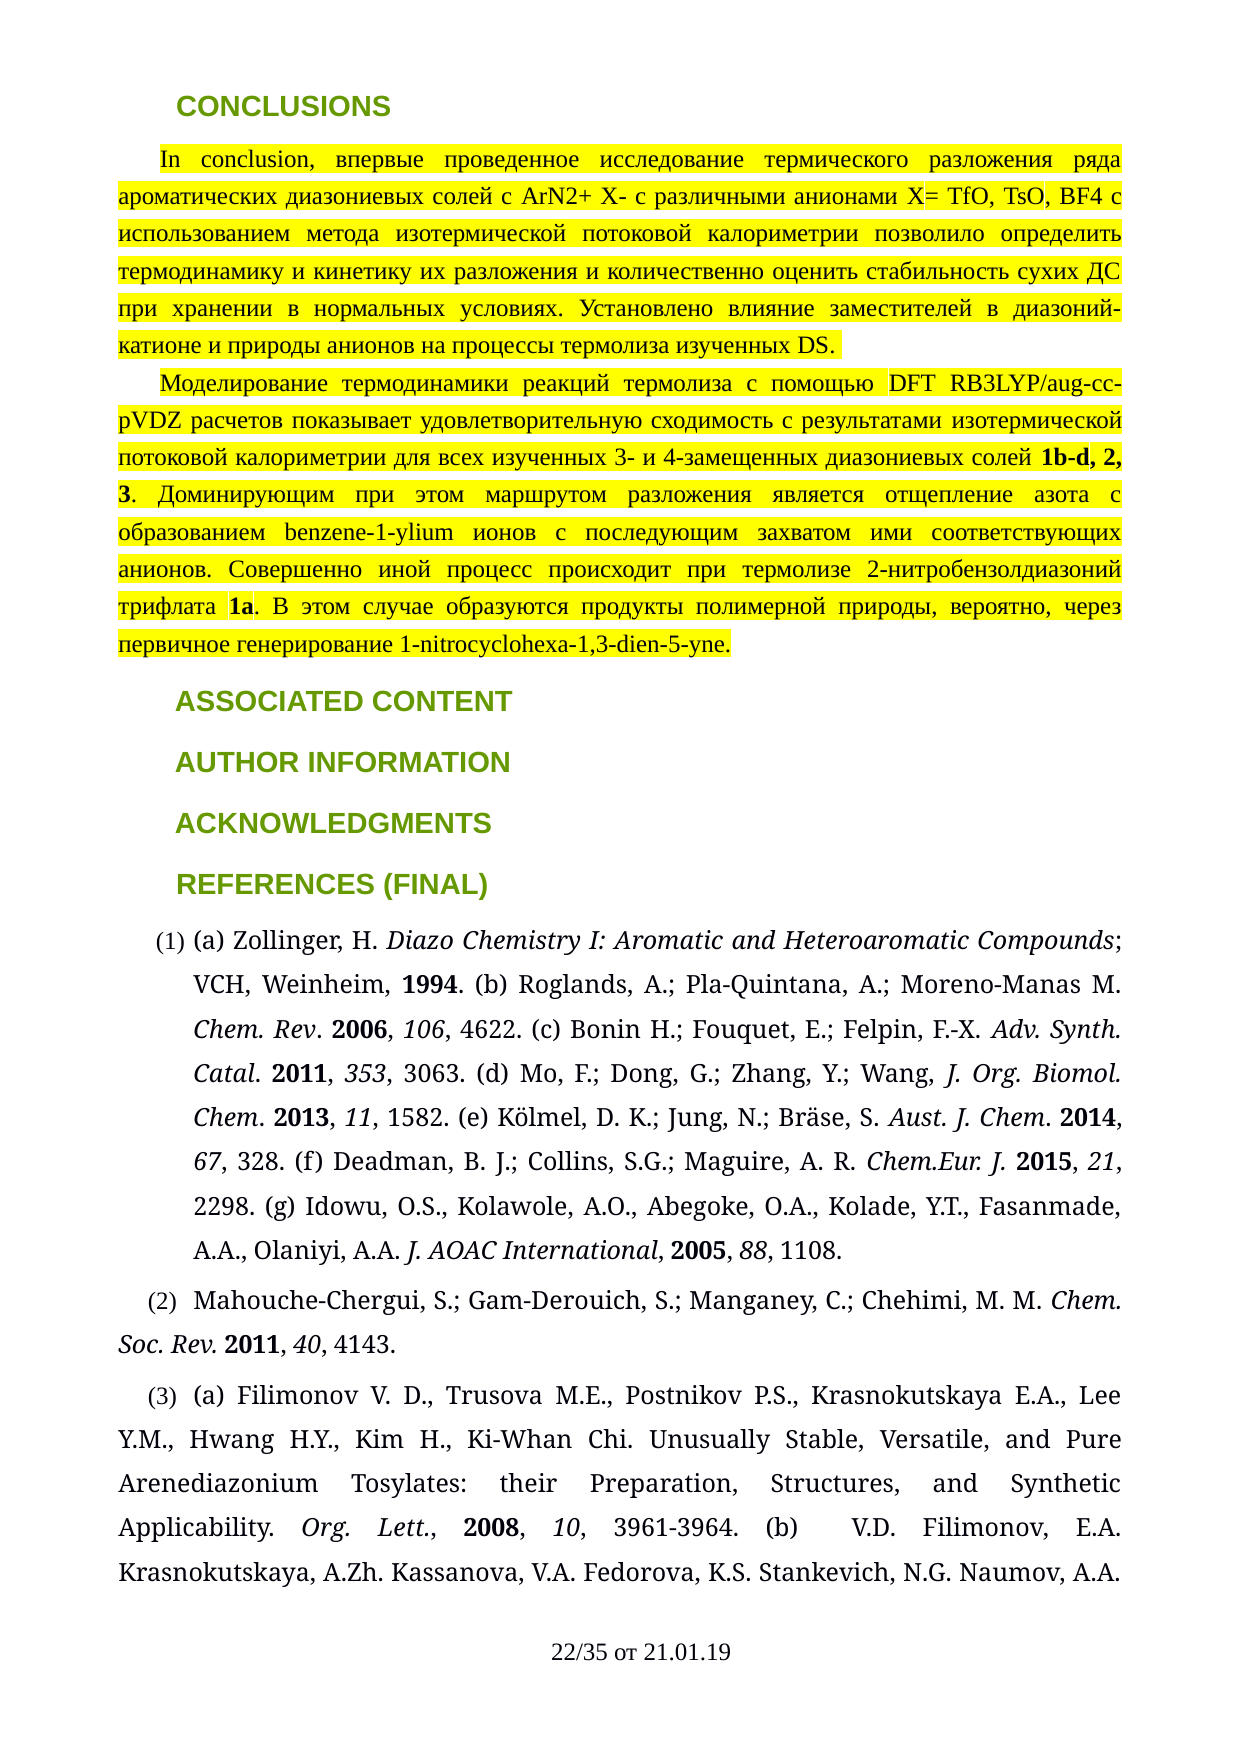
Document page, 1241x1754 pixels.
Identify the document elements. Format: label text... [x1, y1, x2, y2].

subtitle ASSOCIATED CONTENT [118, 684, 1122, 717]
subtitle ACKNOWLEDGMENTS [118, 806, 1122, 840]
text In conclusion, впервые проведенное исследование термического разложения ряда ароматических диазониевых солей с ArN2+ X- с различными анионами X= TfO, TsO, BF4 с использованием метода изотермической потоковой калориметрии позволило определить термодинамику и кинетику их разложения и количественно оценить стабильность сухих ДС при хранении в нормальных условиях. Установлено влияние заместителей в диазоний-катионе и природы анионов на процессы термолиза изученных DS. [118, 144, 1122, 359]
list Mahouche-Chergui, S.; Gam-Derouich, S.; Manganey, C.; Chehimi, M. M. Chem. Soc. Rev. 2011, 40, 4143. [118, 1283, 1122, 1361]
list (a) Zollinger, H. Diazo Chemistry I: Aromatic and Heteroaromatic Compounds; VCH, Weinheim, 1994. (b) Roglands, A.; Pla-Quintana, A.; Moreno-Manas M. Chem. Rev. 2006, 106, 4622. (c) Bonin H.; Fouquet, E.; Felpin, F.-X. Adv. Synth. Catal. 2011, 353, 3063. (d) Mo, F.; Dong, G.; Zhang, Y.; Wang, J. Org. Biomol. Chem. 2013, 11, 1582. (e) Kölmel, D. K.; Jung, N.; Bräse, S. Aust. J. Chem. 2014, 67, 328. (f) Deadman, B. J.; Collins, S.G.; Maguire, A. R. Chem.Eur. J. 2015, 21, 2298. (g) Idowu, O.S., Kolawole, A.O., Abegoke, O.A., Kolade, Y.T., Fasanmade, A.A., Olaniyi, A.A. J. AOAC International, 2005, 88, 1108. [156, 923, 1122, 1267]
list (a) Filimonov V. D., Trusova M.E., Postnikov P.S., Krasnokutskaya E.A., Lee Y.M., Hwang H.Y., Kim H., Ki-Whan Chi. Unusually Stable, Versatile, and Pure Arenediazonium Tosylates: their Preparation, Structures, and Synthetic Applicability. Org. Lett., 2008, 10, 3961-3964. (b) V.D. Filimonov, E.A. Krasnokutskaya, A.Zh. Kassanova, V.A. Fedorova, K.S. Stankevich, N.G. Naumov, A.A. [118, 1377, 1122, 1588]
text Моделирование термодинамики реакций термолиза с помощью DFT RB3LYP/aug-cc-pVDZ расчетов показывает удовлетворительную сходимость с результатами изотермической потоковой калориметрии для всех изученных 3- и 4-замещенных диазониевых солей 1b-d, 2, 3. Доминирующим при этом маршрутом разложения является отщепление азота с образованием benzene-1-ylium ионов с последующим захватом ими соответствующих анионов. Совершенно иной процесс происходит при термолизе 2-нитробензолдиазоний трифлата 1a. В этом случае образуются продукты полимерной природы, вероятно, через первичное генерирование 1-nitrocyclohexa-1,3-dien-5-yne. [118, 368, 1122, 657]
subtitle AUTHOR INFORMATION [118, 745, 1122, 778]
subtitle CONCLUSIONS [118, 88, 1122, 122]
subtitle REFERENCES (fINAL) [118, 867, 1122, 901]
